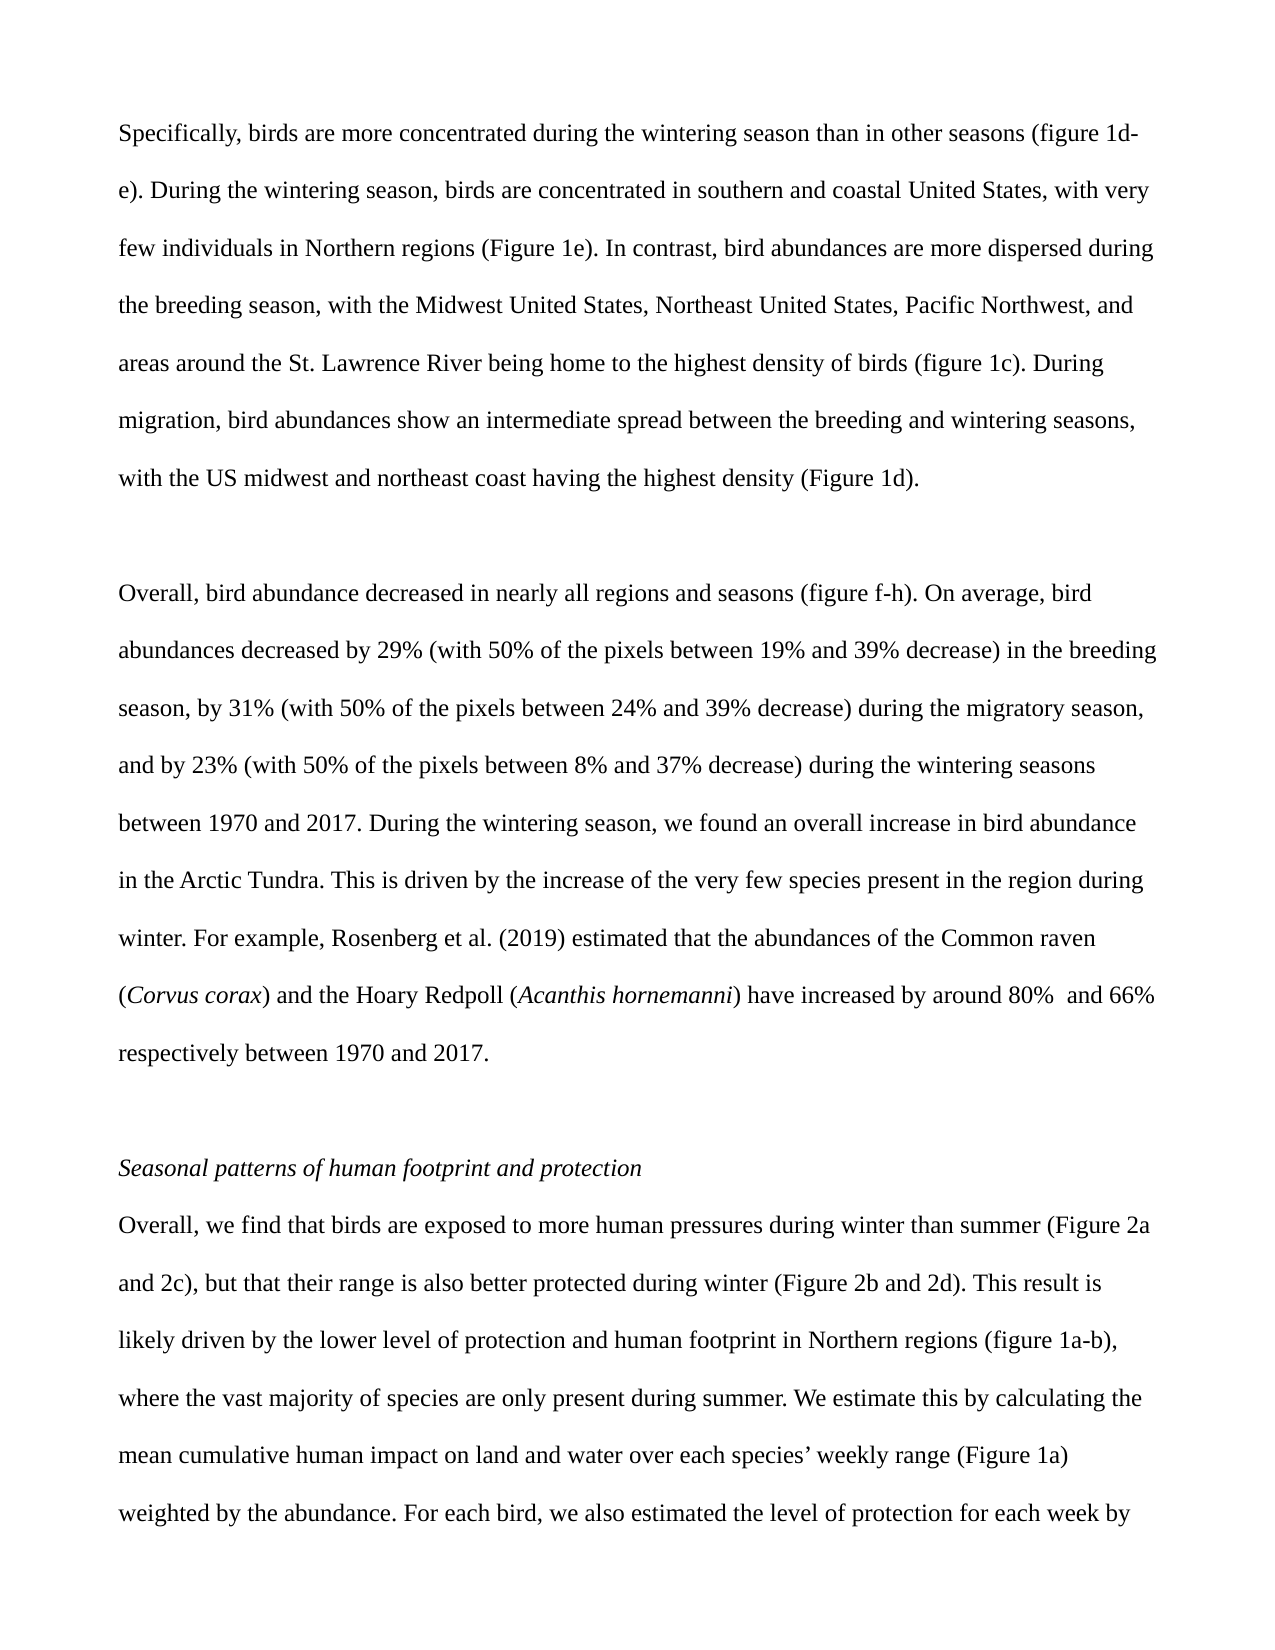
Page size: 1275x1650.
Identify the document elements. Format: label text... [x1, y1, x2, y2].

text Seasonal patterns of human footprint and protection [118, 1153, 1157, 1182]
text Overall, we find that birds are exposed to more human pressures during winter than summer (Figure 2a and 2c), but that their range is also better protected during winter (Figure 2b and 2d). This result is likely driven by the lower level of protection and human footprint in Northern regions (figure 1a-b), where the vast majority of species are only present during summer. We estimate this by calculating the mean cumulative human impact on land and water over each species’ weekly range (Figure 1a) weighted by the abundance. For each bird, we also estimated the level of protection for each week by [118, 1211, 1157, 1527]
text Specifically, birds are more concentrated during the wintering season than in other seasons (figure 1d-e). During the wintering season, birds are concentrated in southern and coastal United States, with very few individuals in Northern regions (Figure 1e). In contrast, bird abundances are more dispersed during the breeding season, with the Midwest United States, Northeast United States, Pacific Northwest, and areas around the St. Lawrence River being home to the highest density of birds (figure 1c). During migration, bird abundances show an intermediate spread between the breeding and wintering seasons, with the US midwest and northeast coast having the highest density (Figure 1d). [118, 118, 1157, 492]
text Overall, bird abundance decreased in nearly all regions and seasons (figure f-h). On average, bird abundances decreased by 29% (with 50% of the pixels between 19% and 39% decrease) in the breeding season, by 31% (with 50% of the pixels between 24% and 39% decrease) during the migratory season, and by 23% (with 50% of the pixels between 8% and 37% decrease) during the wintering seasons between 1970 and 2017. During the wintering season, we found an overall increase in bird abundance in the Arctic Tundra. This is driven by the increase of the very few species present in the region during winter. For example, Rosenberg et al. (2019) estimated that the abundances of the Common raven (Corvus corax) and the Hoary Redpoll (Acanthis hornemanni) have increased by around 80% and 66% respectively between 1970 and 2017. [118, 578, 1157, 1067]
